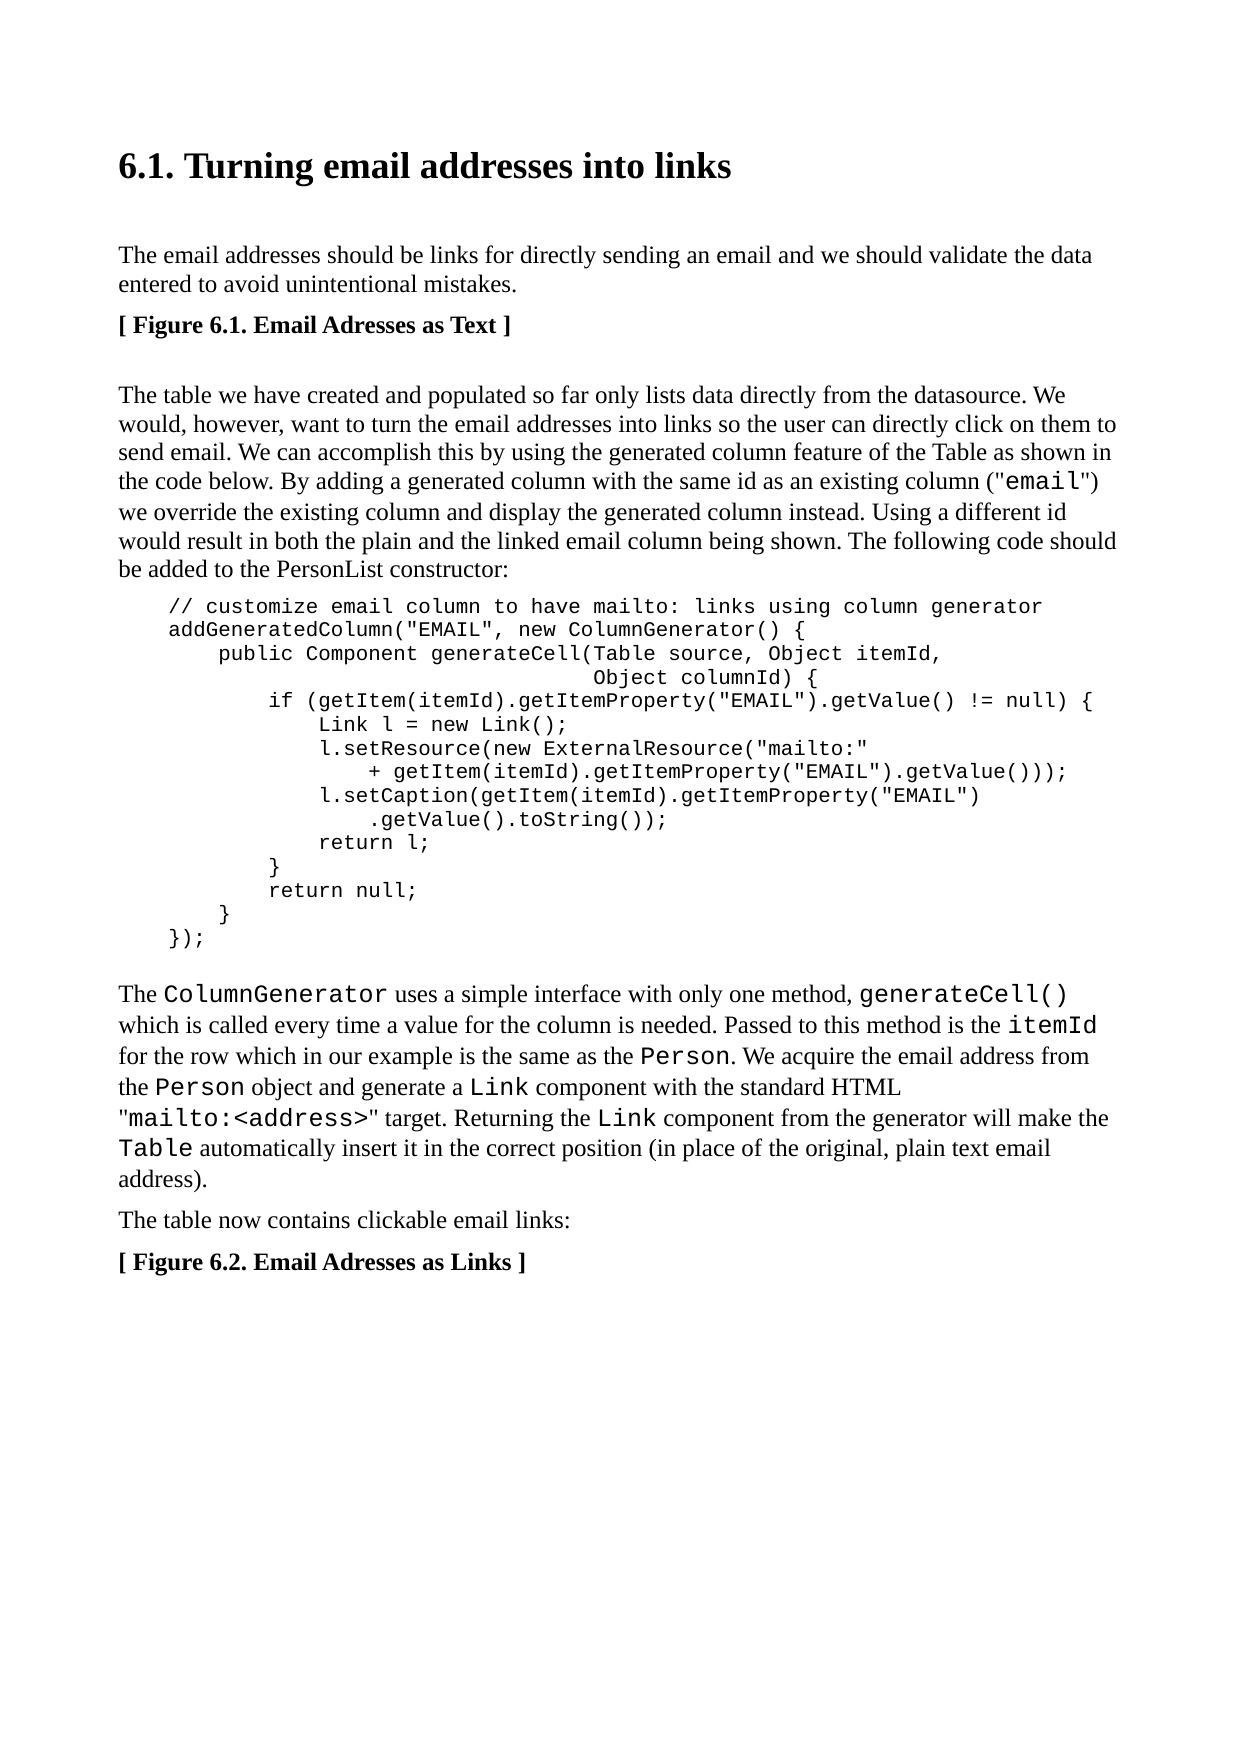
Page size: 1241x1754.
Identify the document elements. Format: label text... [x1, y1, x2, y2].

text The table we have created and populated so far only lists data directly from the datasource. We would, however, want to turn the email addresses into links so the user can directly click on them to send email. We can accomplish this by using the generated column feature of the Table as shown in the code below. By adding a generated column with the same id as an existing column ("email") we override the existing column and display the generated column instead. Using a different id would result in both the plain and the linked email column being shown. The following code should be added to the PersonList constructor: [118, 380, 1122, 583]
text The ColumnGenerator uses a simple interface with only one method, generateCell() which is called every time a value for the column is needed. Passed to this method is the itemId for the row which in our example is the same as the Person. We acquire the email address from the Person object and generate a Link component with the standard HTML "mailto:<address>" target. Returning the Link component from the generator will make the Table automatically insert it in the correct position (in place of the original, plain text email address). [118, 979, 1122, 1193]
text Link l = new Link(); [118, 714, 1122, 738]
text } [118, 903, 1122, 927]
text l.setResource(new ExternalResource("mailto:" [118, 738, 1122, 761]
text l.setCaption(getItem(itemId).getItemProperty("EMAIL") [118, 785, 1122, 809]
text // customize email column to have mailto: links using column generator [118, 596, 1122, 619]
text addGeneratedColumn("EMAIL", new ColumnGenerator() { [118, 619, 1122, 643]
text return null; [118, 879, 1122, 903]
text public Component generateCell(Table source, Object itemId, [118, 643, 1122, 667]
text The email addresses should be links for directly sending an email and we should validate the data entered to avoid unintentional mistakes. [118, 240, 1122, 297]
text } [118, 856, 1122, 879]
text Object columnId) { [118, 667, 1122, 690]
text .getValue().toString()); [118, 809, 1122, 832]
text The table now contains clickable email links: [118, 1206, 1122, 1234]
text }); [118, 927, 1122, 951]
text [ Figure 6.2. Email Adresses as Links ] [118, 1247, 1122, 1276]
subtitle 6.1. Turning email addresses into links [118, 143, 1122, 186]
text [ Figure 6.1. Email Adresses as Text ] [118, 310, 1122, 339]
text + getItem(itemId).getItemProperty("EMAIL").getValue())); [118, 761, 1122, 785]
text return l; [118, 832, 1122, 856]
text if (getItem(itemId).getItemProperty("EMAIL").getValue() != null) { [118, 690, 1122, 714]
